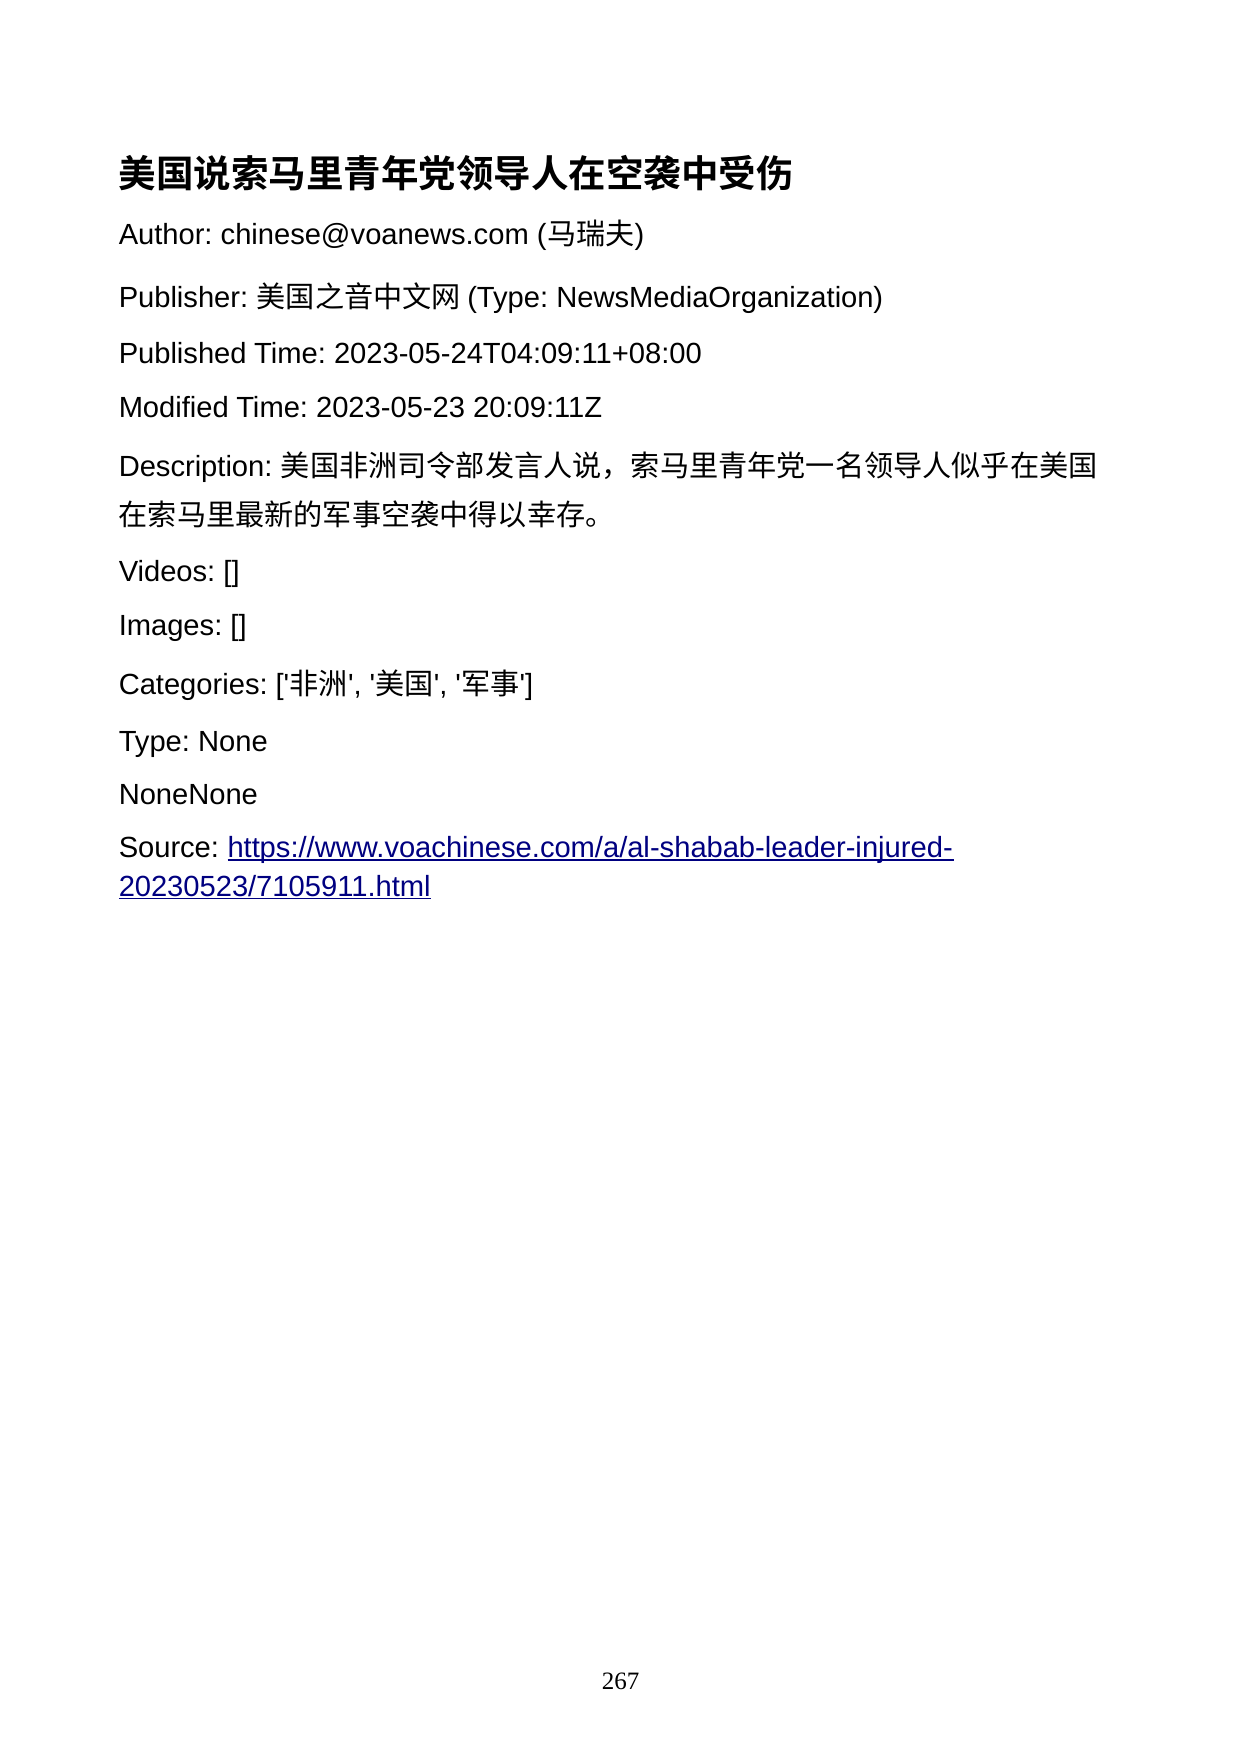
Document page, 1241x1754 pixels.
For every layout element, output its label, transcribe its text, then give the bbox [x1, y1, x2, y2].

text Publisher: 美国之音中文网 (Type: NewsMediaOrganization) [118, 273, 1122, 316]
text Author: chinese@voanews.com (马瑞夫) [118, 210, 1122, 253]
text Description: 美国非洲司令部发言人说，索马里青年党一名领导人似乎在美国在索马里最新的军事空袭中得以幸存。 [118, 443, 1122, 534]
text Published Time: 2023-05-24T04:09:11+08:00 [118, 337, 1122, 370]
text Categories: ['非洲', '美国', '军事'] [118, 661, 1122, 703]
text Type: None [118, 724, 1122, 757]
text NoneNone [118, 777, 1122, 811]
subtitle 美国说索马里青年党领导人在空袭中受伤 [118, 143, 1122, 198]
text Source: https://www.voachinese.com/a/al-shabab-leader-injured-20230523/7105911.html [118, 830, 1122, 902]
text Images: [] [118, 608, 1122, 641]
text Modified Time: 2023-05-23 20:09:11Z [118, 390, 1122, 423]
text Videos: [] [118, 554, 1122, 588]
